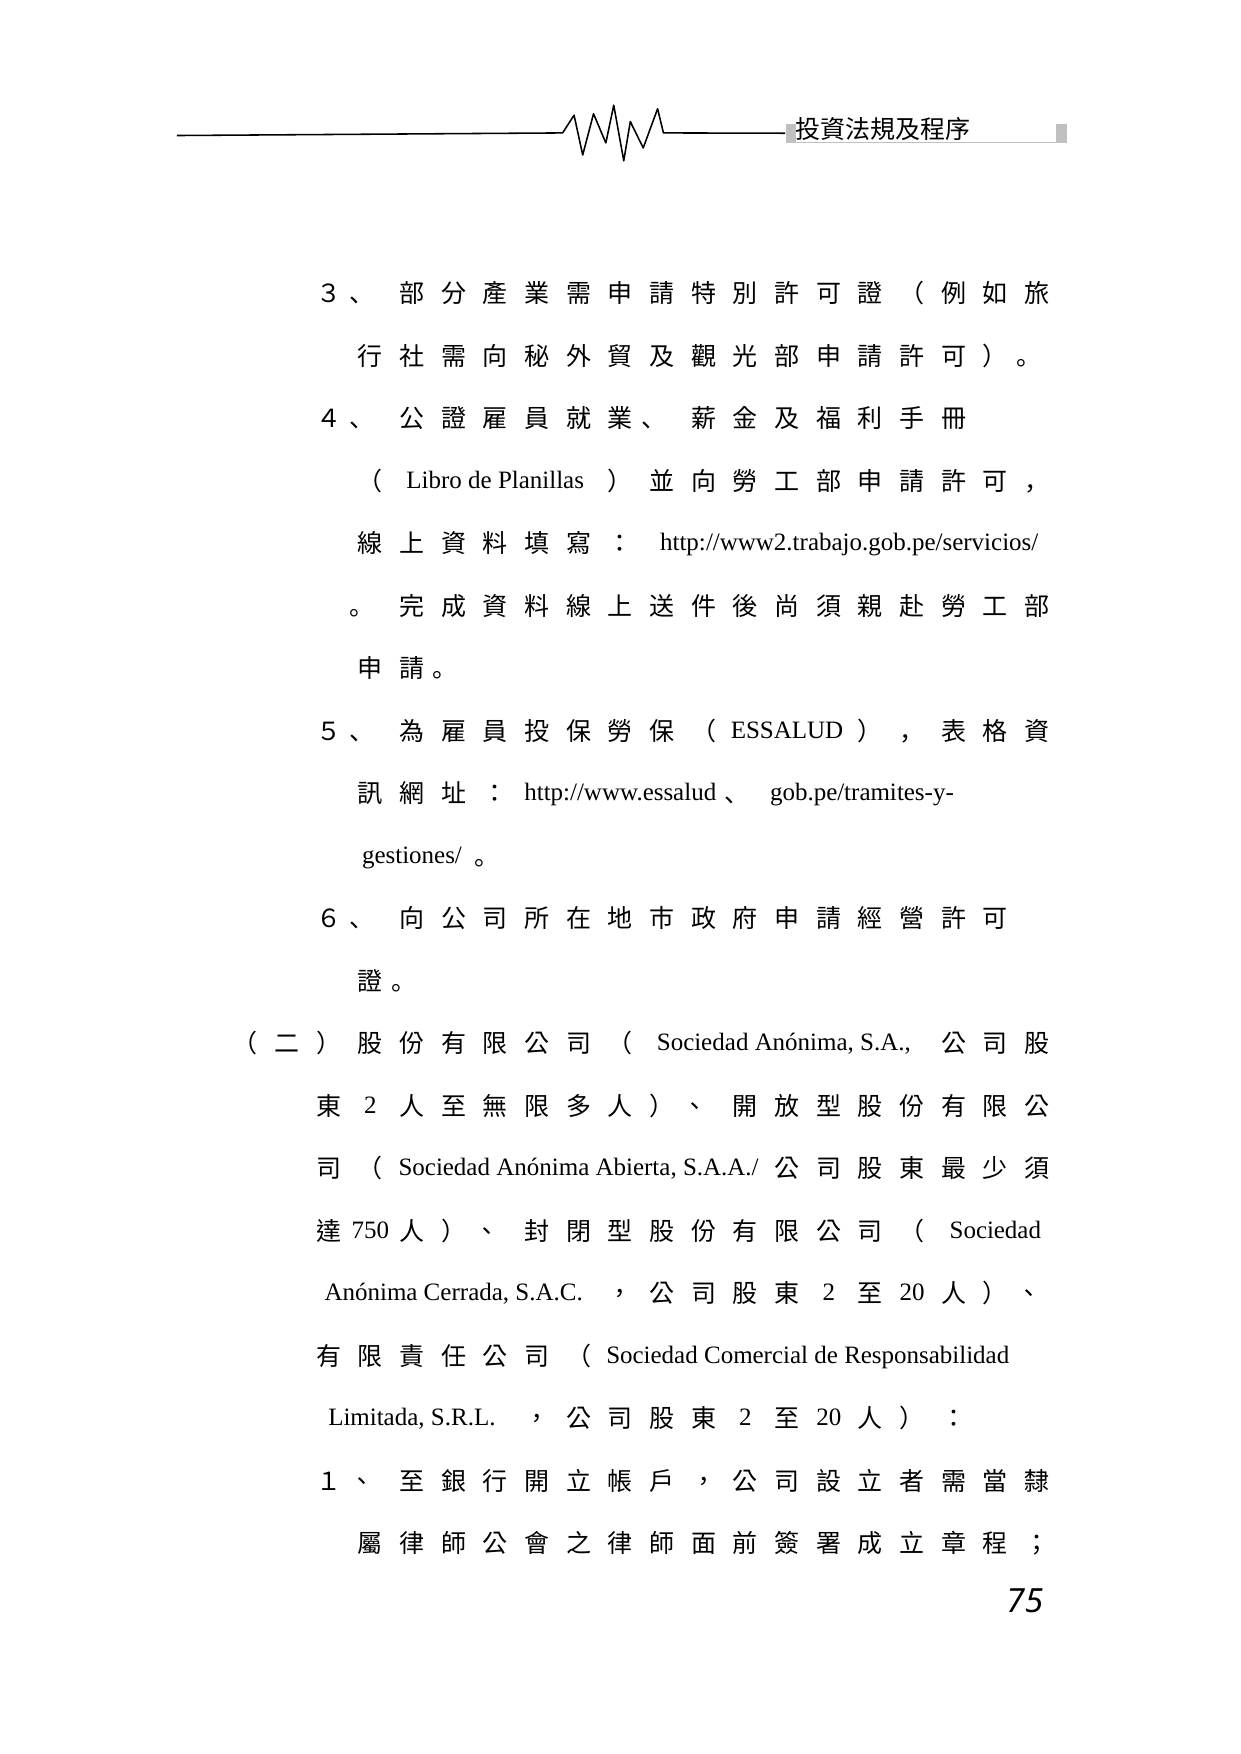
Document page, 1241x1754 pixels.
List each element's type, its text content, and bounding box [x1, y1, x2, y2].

text １、至銀行開立帳戶，公司設立者需當隸屬律師公會之律師面前簽署成立章程； [281, 1438, 1058, 1563]
text ５、為雇員投保勞保（ESSALUD），表格資訊網址：http://www.essalud、gob.pe/tramites-y-gestiones/。 [281, 688, 1058, 875]
text （二）股份有限公司（Sociedad Anónima, S.A., 公司股東2人至無限多人）、開放型股份有限公司（Sociedad Anónima Abierta, S.A.A./公司股東最少須達750人）、封閉型股份有限公司（Sociedad Anónima Cerrada, S.A.C.，公司股東2至20人）、有限責任公司（Sociedad Comercial de Responsabilidad Limitada, S.R.L.，公司股東2至20人）： [207, 1000, 1058, 1438]
text ４、公證雇員就業、薪金及福利手冊（Libro de Planillas）並向勞工部申請許可，線上資料填寫：http://www2.trabajo.gob.pe/servicios/。完成資料線上送件後尚須親赴勞工部申請。 [281, 375, 1058, 688]
text ３、部分產業需申請特別許可證（例如旅行社需向秘外貿及觀光部申請許可）。 [281, 250, 1058, 375]
text ６、向公司所在地市政府申請經營許可證。 [281, 875, 1058, 1000]
